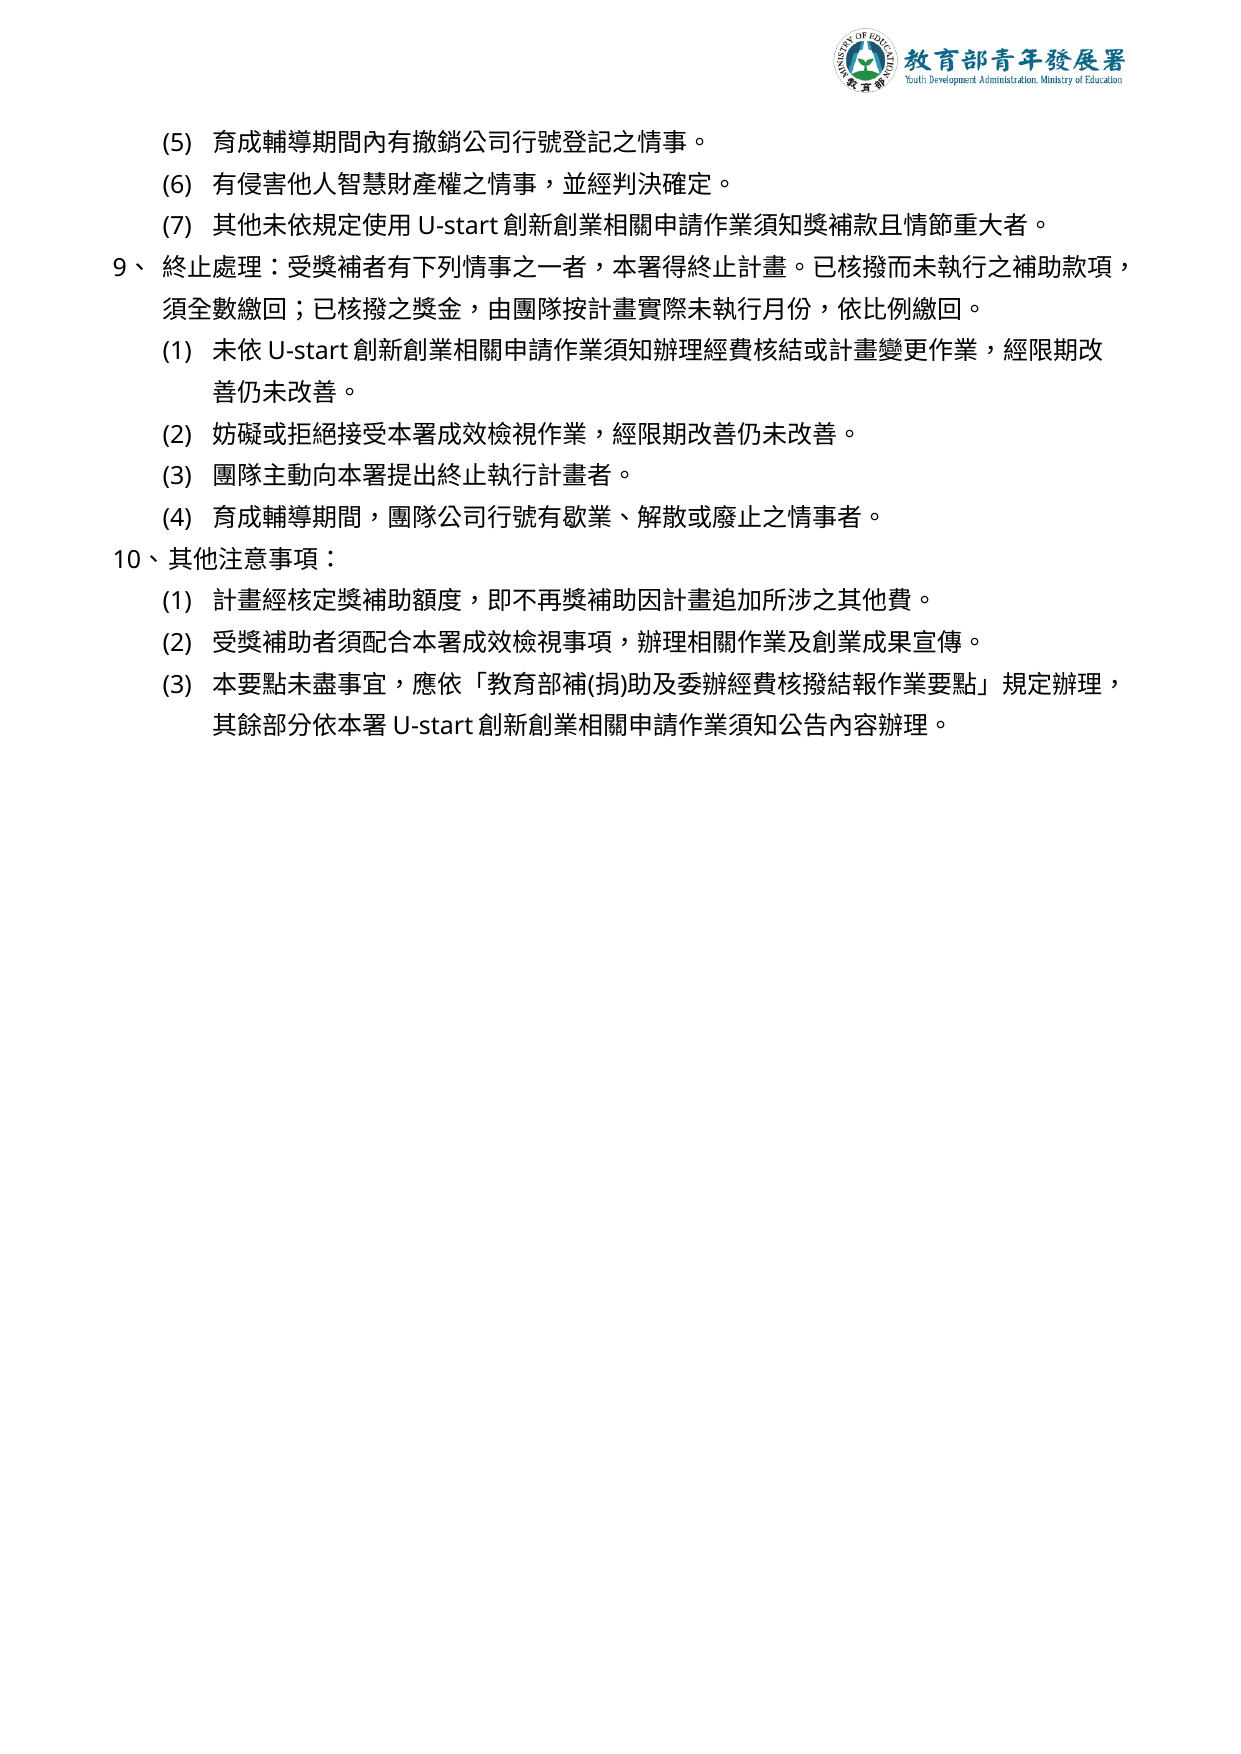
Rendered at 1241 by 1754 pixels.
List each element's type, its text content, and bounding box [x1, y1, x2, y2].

list 有侵害他人智慧財產權之情事，並經判決確定。 [162, 160, 1122, 201]
list 計畫經核定獎補助額度，即不再獎補助因計畫追加所涉之其他費。 [162, 576, 1122, 618]
list 本要點未盡事宜，應依「教育部補(捐)助及委辦經費核撥結報作業要點」規定辦理，其餘部分依本署U-start創新創業相關申請作業須知公告內容辦理。 [162, 660, 1122, 743]
list 終止處理：受獎補者有下列情事之一者，本署得終止計畫。已核撥而未執行之補助款項，須全數繳回；已核撥之獎金，由團隊按計畫實際未執行月份，依比例繳回。 [112, 243, 1122, 326]
list 其他注意事項： [112, 535, 1122, 576]
picture [826, 23, 1131, 97]
list 受獎補助者須配合本署成效檢視事項，辦理相關作業及創業成果宣傳。 [162, 618, 1122, 660]
list 育成輔導期間，團隊公司行號有歇業、解散或廢止之情事者。 [162, 493, 1122, 535]
list 妨礙或拒絕接受本署成效檢視作業，經限期改善仍未改善。 [162, 410, 1122, 451]
list 團隊主動向本署提出終止執行計畫者。 [162, 451, 1122, 493]
list 未依U-start創新創業相關申請作業須知辦理經費核結或計畫變更作業，經限期改善仍未改善。 [162, 326, 1122, 410]
list 育成輔導期間內有撤銷公司行號登記之情事。 [162, 118, 1122, 160]
list 其他未依規定使用U-start創新創業相關申請作業須知獎補款且情節重大者。 [162, 201, 1122, 243]
